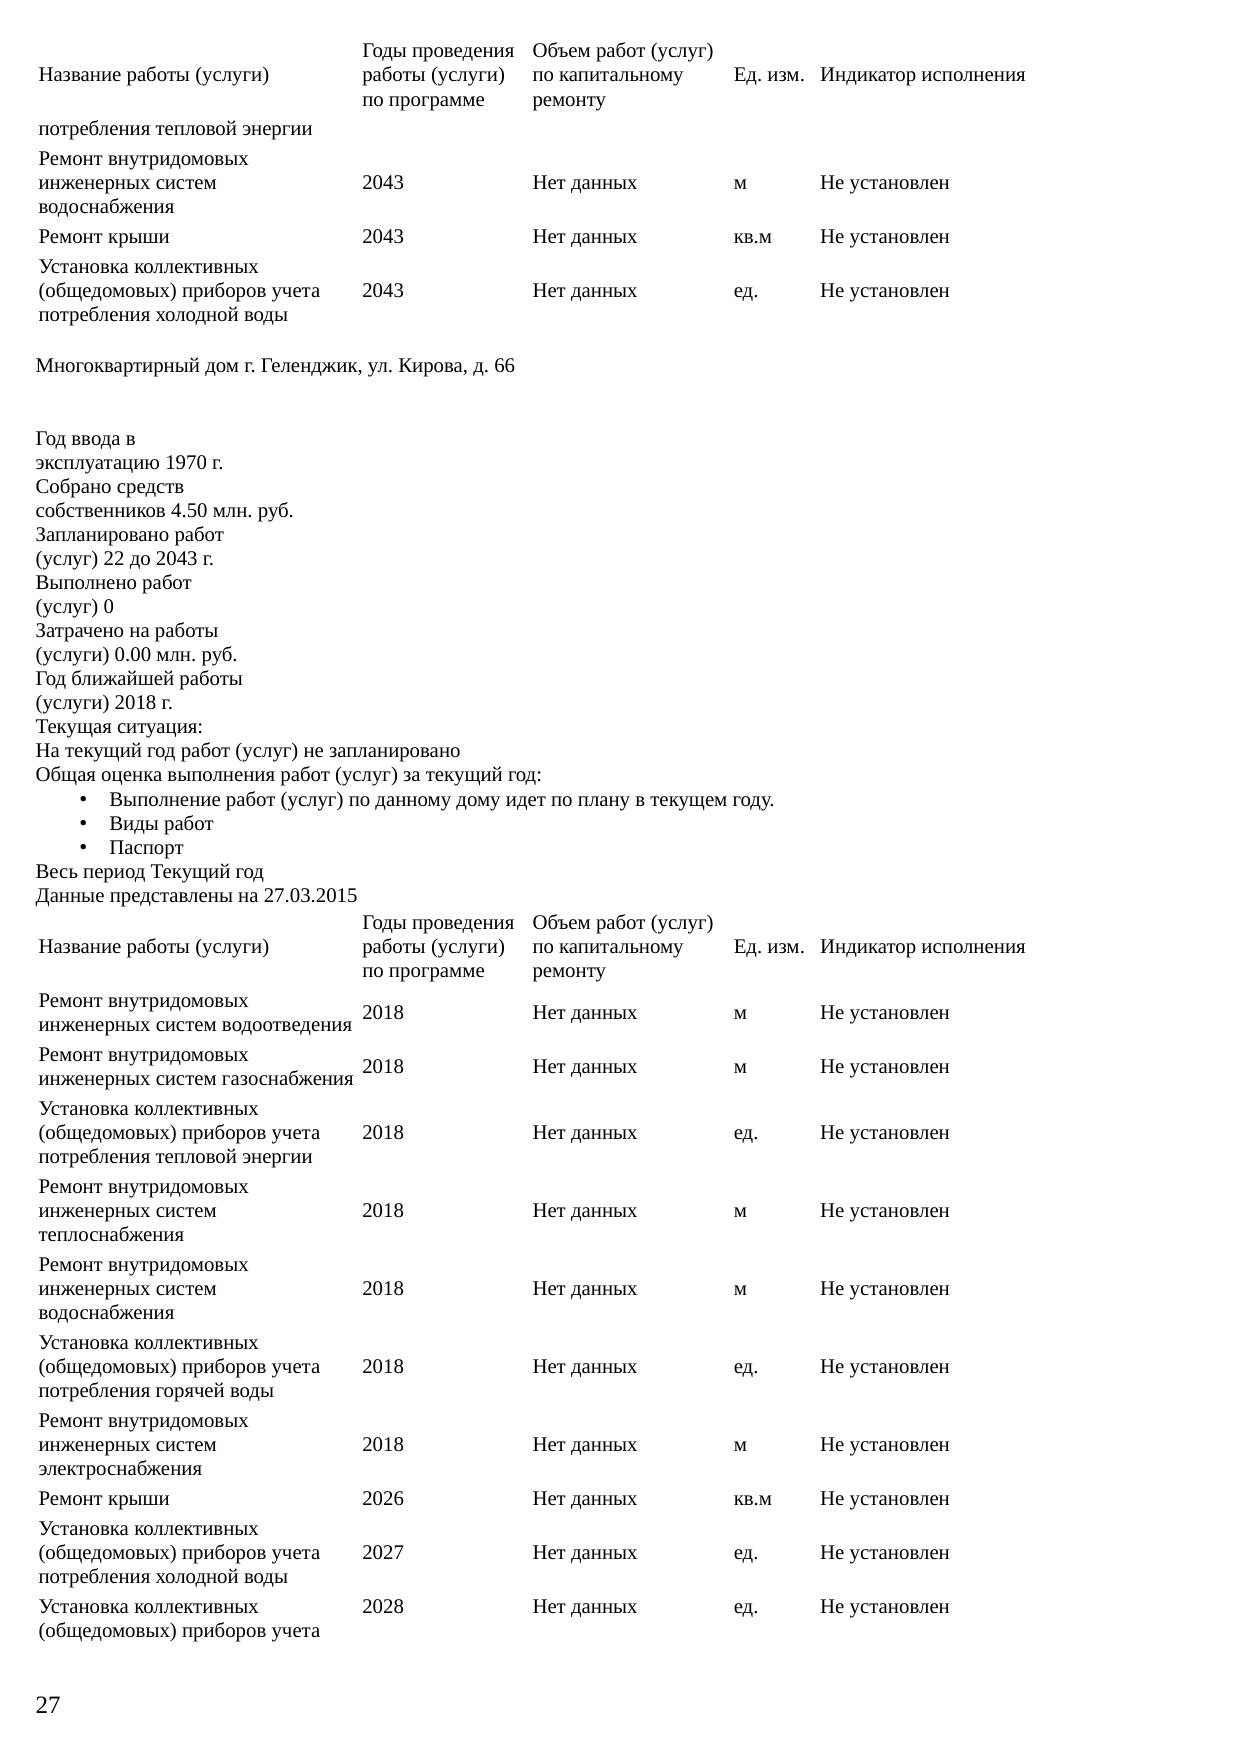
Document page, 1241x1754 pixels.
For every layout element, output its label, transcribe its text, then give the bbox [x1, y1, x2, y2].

table_cell 2018 [359, 1405, 529, 1483]
table_cell Нет данных [529, 1591, 731, 1645]
list Паспорт [79, 834, 1205, 859]
table_cell Нет данных [529, 1249, 731, 1327]
table_cell Нет данных [529, 1171, 731, 1249]
table_cell Нет данных [529, 1327, 731, 1405]
text Год ближайшей работы (услуги) 2018 г. [35, 666, 1205, 714]
table_cell Не установлен [817, 221, 1076, 251]
table_cell Установка коллективных (общедомовых) приборов учета потребления холодной воды [35, 1513, 359, 1591]
table_cell Не установлен [817, 985, 1076, 1039]
table_cell Не установлен [817, 1513, 1076, 1591]
table_cell Ремонт внутридомовых инженерных систем водоснабжения [35, 143, 359, 221]
table_cell Нет данных [529, 221, 731, 251]
table_cell Не установлен [817, 1591, 1076, 1645]
table_cell [1076, 114, 1205, 143]
table_cell м [731, 1171, 817, 1249]
table_cell 2018 [359, 1171, 529, 1249]
table_cell кв.м [731, 1483, 817, 1513]
table_cell [817, 114, 1076, 143]
table_cell ед. [731, 1513, 817, 1591]
table_cell [1076, 221, 1205, 251]
table_cell [1076, 1405, 1205, 1483]
table_cell Ремонт внутридомовых инженерных систем газоснабжения [35, 1039, 359, 1093]
table_cell [1076, 143, 1205, 221]
table_cell м [731, 985, 817, 1039]
table_cell 2018 [359, 985, 529, 1039]
table_cell Не установлен [817, 1093, 1076, 1171]
text Год ввода в эксплуатацию 1970 г. [35, 426, 1205, 474]
table_cell м [731, 1405, 817, 1483]
table_cell кв.м [731, 221, 817, 251]
table_cell Не установлен [817, 1171, 1076, 1249]
table_header Объем работ (услуг) по капитальному ремонту [529, 907, 731, 985]
table_cell ед. [731, 251, 817, 329]
table_cell 2026 [359, 1483, 529, 1513]
table_cell Не установлен [817, 1039, 1076, 1093]
table_cell Установка коллективных (общедомовых) приборов учета потребления холодной воды [35, 251, 359, 329]
table_header Название работы (услуги) [35, 907, 359, 985]
text Весь период Текущий год [35, 859, 1205, 883]
table_cell Нет данных [529, 1483, 731, 1513]
table_header Индикатор исполнения [817, 907, 1205, 985]
table_cell Не установлен [817, 1327, 1076, 1405]
table_cell [1076, 1249, 1205, 1327]
table_cell Ремонт внутридомовых инженерных систем водоснабжения [35, 1249, 359, 1327]
table_cell 2043 [359, 221, 529, 251]
table_cell 2018 [359, 1039, 529, 1093]
table_cell [529, 114, 731, 143]
text Многоквартирный дом г. Геленджик, ул. Кирова, д. 66 [35, 353, 1205, 377]
table_cell Ремонт внутридомовых инженерных систем электроснабжения [35, 1405, 359, 1483]
table_cell 2043 [359, 251, 529, 329]
table_cell Не установлен [817, 251, 1076, 329]
table_cell Нет данных [529, 1039, 731, 1093]
table_cell потребления тепловой энергии [35, 114, 359, 143]
table_cell Ремонт внутридомовых инженерных систем водоотведения [35, 985, 359, 1039]
text Общая оценка выполнения работ (услуг) за текущий год: [35, 762, 1205, 786]
text Затрачено на работы (услуги) 0.00 млн. руб. [35, 618, 1205, 666]
table_cell Ремонт внутридомовых инженерных систем теплоснабжения [35, 1171, 359, 1249]
text Запланировано работ (услуг) 22 до 2043 г. [35, 522, 1205, 570]
table_header Годы проведения работы (услуги) по программе [359, 35, 529, 113]
table_cell Нет данных [529, 985, 731, 1039]
list Виды работ [79, 811, 1205, 834]
table_cell Ремонт крыши [35, 1483, 359, 1513]
text Текущая ситуация: [35, 714, 1205, 738]
table_header Индикатор исполнения [817, 35, 1205, 113]
table_cell 2028 [359, 1591, 529, 1645]
table_cell [1076, 1171, 1205, 1249]
table_header Название работы (услуги) [35, 35, 359, 113]
table_header Ед. изм. [731, 907, 817, 985]
table_cell Не установлен [817, 1483, 1076, 1513]
table_cell Установка коллективных (общедомовых) приборов учета потребления горячей воды [35, 1327, 359, 1405]
text Собрано средств собственников 4.50 млн. руб. [35, 474, 1205, 522]
table_cell [1076, 985, 1205, 1039]
table_cell ед. [731, 1327, 817, 1405]
table_cell Установка коллективных (общедомовых) приборов учета [35, 1591, 359, 1645]
table_cell Нет данных [529, 1405, 731, 1483]
table_cell [1076, 251, 1205, 329]
text Данные представлены на 27.03.2015 [35, 883, 1205, 907]
table_cell 2018 [359, 1249, 529, 1327]
table_cell Не установлен [817, 1249, 1076, 1327]
table_cell м [731, 143, 817, 221]
table_header Объем работ (услуг) по капитальному ремонту [529, 35, 731, 113]
table_cell [1076, 1513, 1205, 1591]
table_cell Нет данных [529, 143, 731, 221]
text Выполнено работ (услуг) 0 [35, 570, 1205, 618]
table_cell Нет данных [529, 251, 731, 329]
table_cell Не установлен [817, 143, 1076, 221]
table_cell [359, 114, 529, 143]
text На текущий год работ (услуг) не запланировано [35, 738, 1205, 762]
table_header Ед. изм. [731, 35, 817, 113]
table_cell 2043 [359, 143, 529, 221]
table_cell м [731, 1249, 817, 1327]
table_cell Нет данных [529, 1093, 731, 1171]
table_cell ед. [731, 1093, 817, 1171]
table_cell [1076, 1039, 1205, 1093]
table_cell 2018 [359, 1327, 529, 1405]
table_cell [1076, 1093, 1205, 1171]
table_cell Установка коллективных (общедомовых) приборов учета потребления тепловой энергии [35, 1093, 359, 1171]
table_cell Ремонт крыши [35, 221, 359, 251]
table_cell ед. [731, 1591, 817, 1645]
table_cell [1076, 1591, 1205, 1645]
table_cell [1076, 1483, 1205, 1513]
table_cell 2027 [359, 1513, 529, 1591]
table_cell Не установлен [817, 1405, 1076, 1483]
table_header Годы проведения работы (услуги) по программе [359, 907, 529, 985]
list Выполнение работ (услуг) по данному дому идет по плану в текущем году. [79, 786, 1205, 811]
table_cell 2018 [359, 1093, 529, 1171]
table_cell [1076, 1327, 1205, 1405]
table_cell Нет данных [529, 1513, 731, 1591]
table_cell м [731, 1039, 817, 1093]
table_cell [731, 114, 817, 143]
